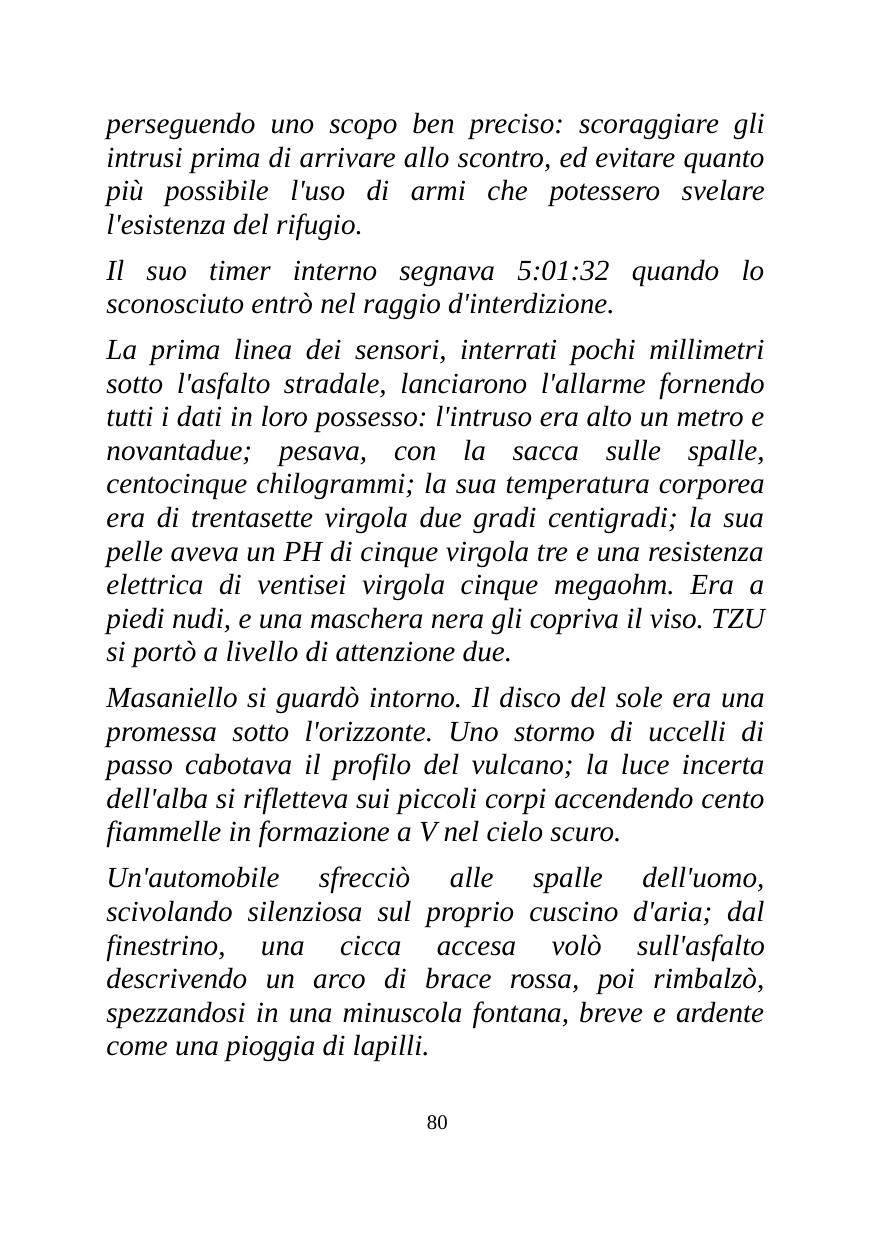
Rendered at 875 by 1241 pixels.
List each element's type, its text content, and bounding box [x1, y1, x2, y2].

text Un'automobile sfrecciò alle spalle dell'uomo, scivolando silenziosa sul proprio cuscino d'aria; dal finestrino, una cicca accesa volò sull'asfalto descrivendo un arco di brace rossa, poi rimbalzò, spezzandosi in una minuscola fontana, breve e ardente come una pioggia di lapilli. [106, 861, 768, 1062]
text Il suo timer interno segnava 5:01:32 quando lo sconosciuto entrò nel raggio d'interdizione. [106, 253, 768, 320]
text La prima linea dei sensori, interrati pochi millimetri sotto l'asfalto stradale, lanciarono l'allarme fornendo tutti i dati in loro possesso: l'intruso era alto un metro e novantadue; pesava, con la sacca sulle spalle, centocinque chilogrammi; la sua temperatura corporea era di trentasette virgola due gradi centigradi; la sua pelle aveva un PH di cinque virgola tre e una resistenza elettrica di ventisei virgola cinque megaohm. Era a piedi nudi, e una maschera nera gli copriva il viso. TZU si portò a livello di attenzione due. [106, 332, 768, 668]
text perseguendo uno scopo ben preciso: scoraggiare gli intrusi prima di arrivare allo scontro, ed evitare quanto più possibile l'uso di armi che potessero svelare l'esistenza del rifugio. [106, 106, 768, 240]
text Masaniello si guardò intorno. Il disco del sole era una promessa sotto l'orizzonte. Uno stormo di uccelli di passo cabotava il profilo del vulcano; la luce incerta dell'alba si rifletteva sui piccoli corpi accendendo cento fiammelle in formazione a V nel cielo scuro. [106, 680, 768, 848]
